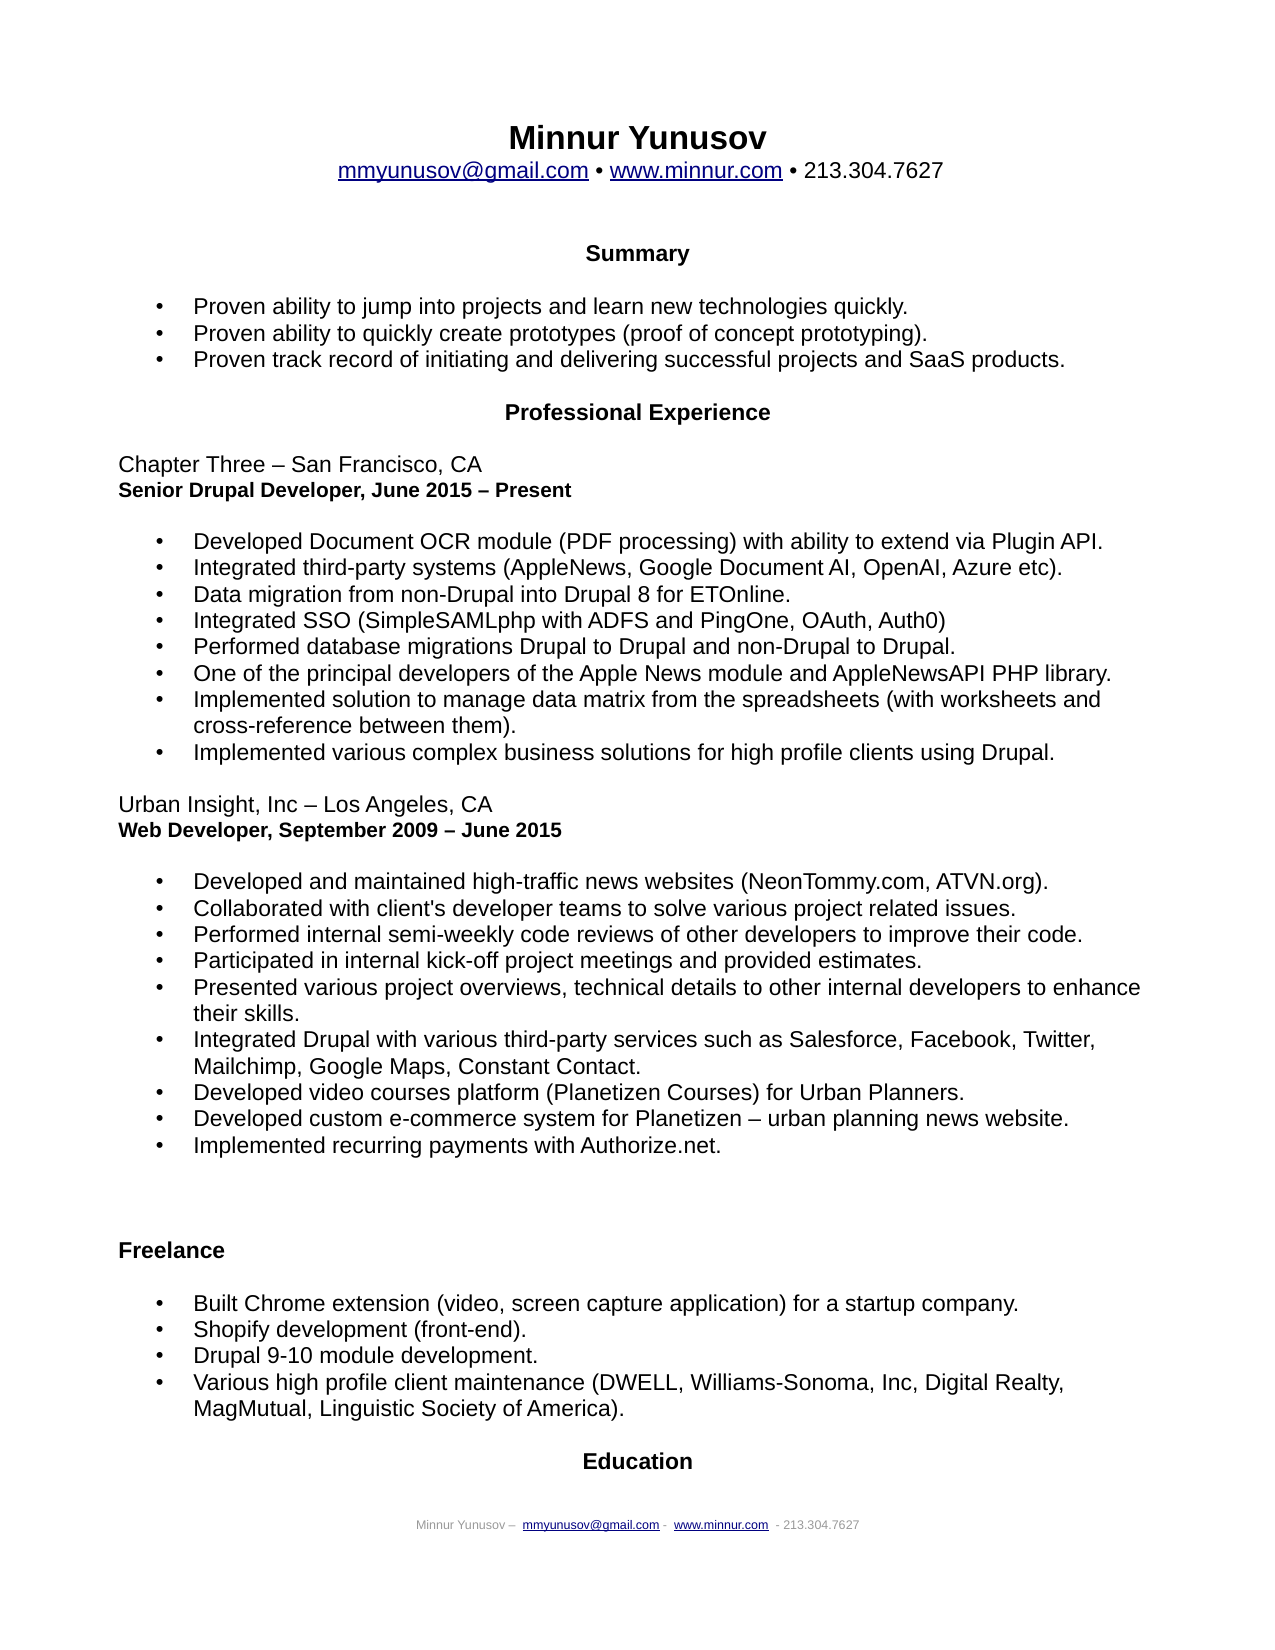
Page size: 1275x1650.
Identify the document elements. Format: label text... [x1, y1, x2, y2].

list Various high profile client maintenance (DWELL, Williams-Sonoma, Inc, Digital Realty, MagMutual, Linguistic Society of America). [156, 1369, 1157, 1422]
list Performed internal semi-weekly code reviews of other developers to improve their code. [156, 921, 1157, 947]
text Minnur Yunusov [118, 118, 1157, 157]
text Urban Insight, Inc – Los Angeles, CA [118, 791, 1157, 818]
list Proven track record of initiating and delivering successful projects and SaaS products. [156, 346, 1157, 372]
list Collaborated with client's developer teams to solve various project related issues. [156, 894, 1157, 921]
list Presented various project overviews, technical details to other internal developers to enhance their skills. [156, 973, 1157, 1026]
list Implemented solution to manage data matrix from the spreadsheets (with worksheets and cross-reference between them). [156, 686, 1157, 739]
list Data migration from non-Drupal into Drupal 8 for ETOnline. [156, 581, 1157, 607]
text Freelance [118, 1237, 1157, 1263]
text Professional Experience [118, 398, 1157, 425]
list Shopify development (front-end). [156, 1316, 1157, 1342]
list Integrated third-party systems (AppleNews, Google Document AI, OpenAI, Azure etc). [156, 554, 1157, 581]
list Proven ability to quickly create prototypes (proof of concept prototyping). [156, 319, 1157, 346]
list Developed custom e-commerce system for Planetizen – urban planning news website. [156, 1105, 1157, 1132]
list Implemented recurring payments with Authorize.net. [156, 1132, 1157, 1158]
list Performed database migrations Drupal to Drupal and non-Drupal to Drupal. [156, 633, 1157, 660]
list Proven ability to jump into projects and learn new technologies quickly. [156, 293, 1157, 319]
list Developed and maintained high-traffic news websites (NeonTommy.com, ATVN.org). [156, 868, 1157, 894]
list Built Chrome extension (video, screen capture application) for a startup company. [156, 1290, 1157, 1316]
list One of the principal developers of the Apple News module and AppleNewsAPI PHP library. [156, 660, 1157, 686]
list Integrated Drupal with various third-party services such as Salesforce, Facebook, Twitter, Mailchimp, Google Maps, Constant Contact. [156, 1026, 1157, 1079]
text Senior Drupal Developer, June 2015 – Present [118, 478, 1157, 502]
list Developed video courses platform (Planetizen Courses) for Urban Planners. [156, 1079, 1157, 1105]
text Summary [118, 240, 1157, 267]
list Participated in internal kick-off project meetings and provided estimates. [156, 947, 1157, 973]
text Web Developer, September 2009 – June 2015 [118, 818, 1157, 842]
list Drupal 9-10 module development. [156, 1342, 1157, 1369]
text Education [118, 1448, 1157, 1474]
text Chapter Three – San Francisco, CA [118, 451, 1157, 478]
list Integrated SSO (SimpleSAMLphp with ADFS and PingOne, OAuth, Auth0) [156, 607, 1157, 633]
list Developed Document OCR module (PDF processing) with ability to extend via Plugin API. [156, 528, 1157, 554]
list Implemented various complex business solutions for high profile clients using Drupal. [156, 739, 1157, 765]
text mmyunusov@gmail.com • www.minnur.com • 213.304.7627 [118, 157, 1157, 183]
